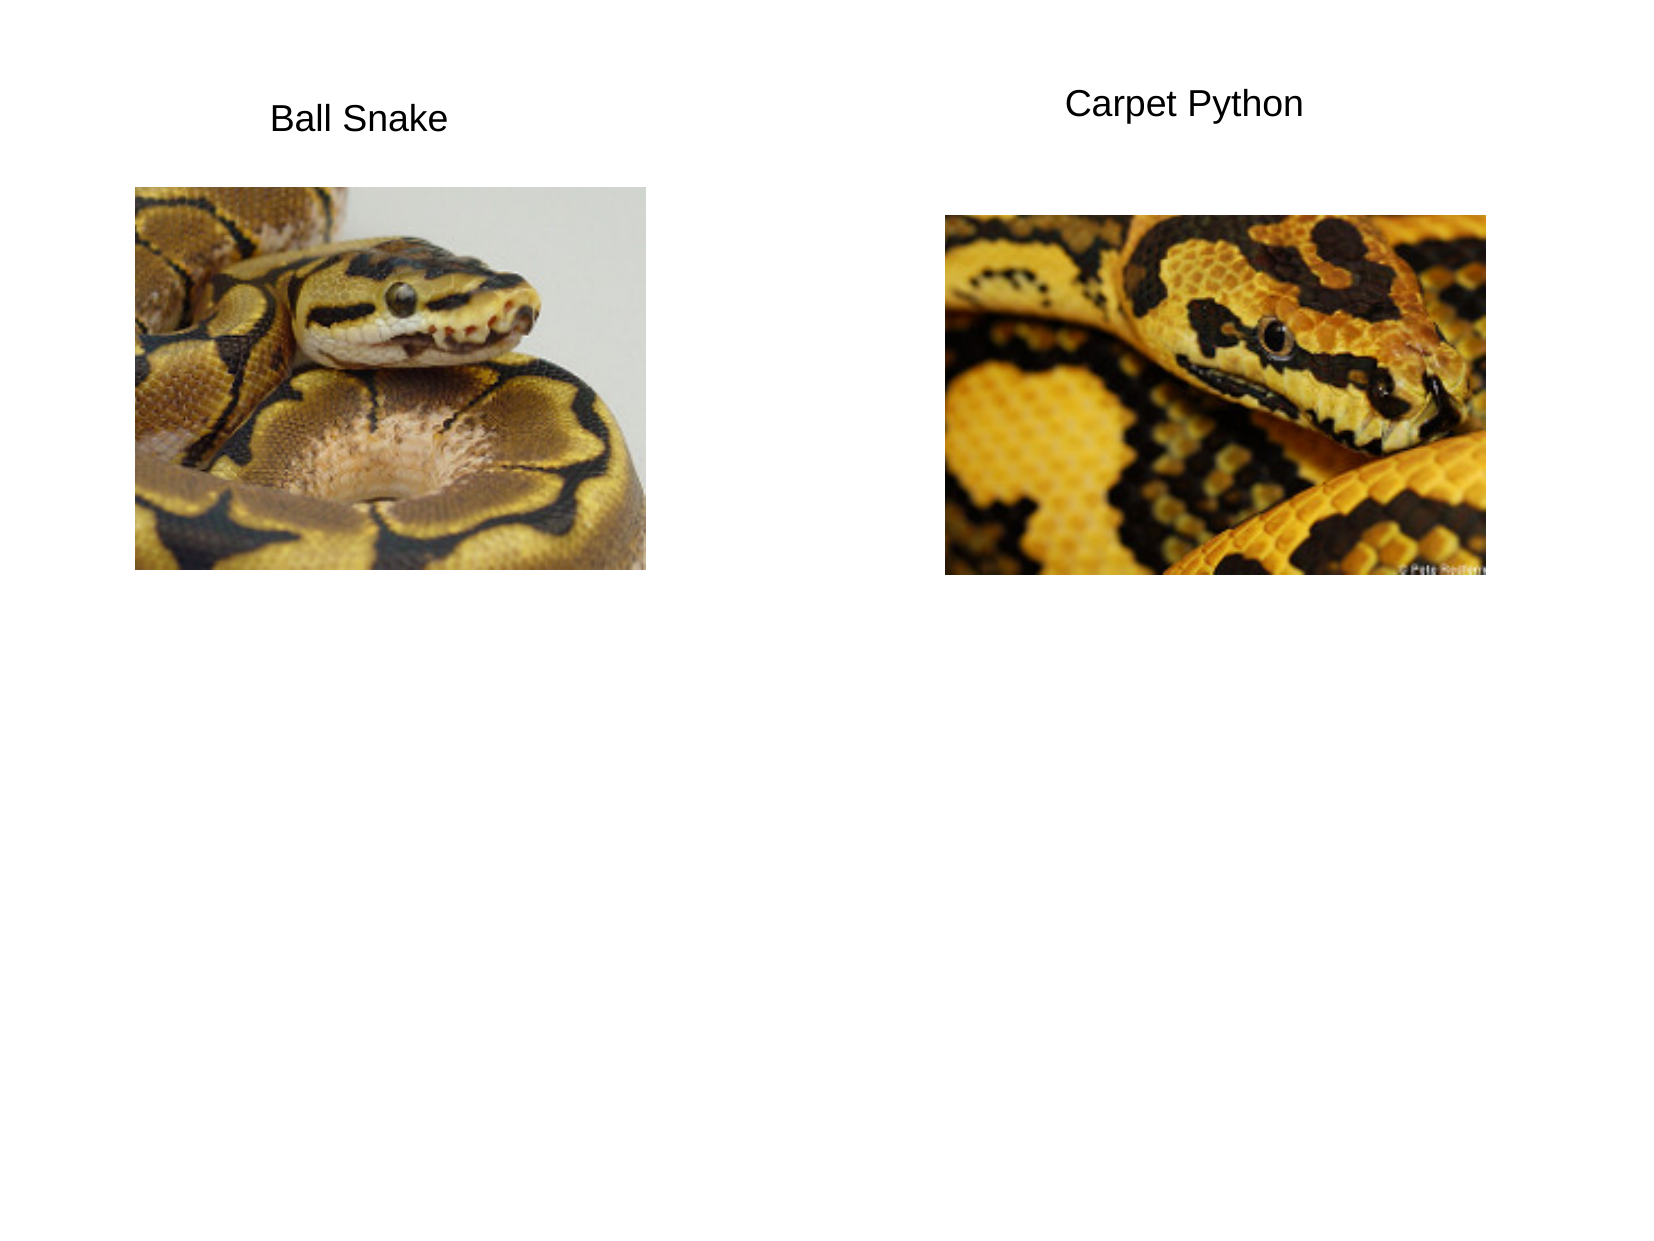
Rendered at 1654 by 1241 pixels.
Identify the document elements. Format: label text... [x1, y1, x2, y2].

picture [135, 187, 646, 571]
text_box Ball Snake [255, 90, 646, 147]
picture [945, 215, 1486, 575]
text_box Carpet Python [1050, 75, 1486, 132]
